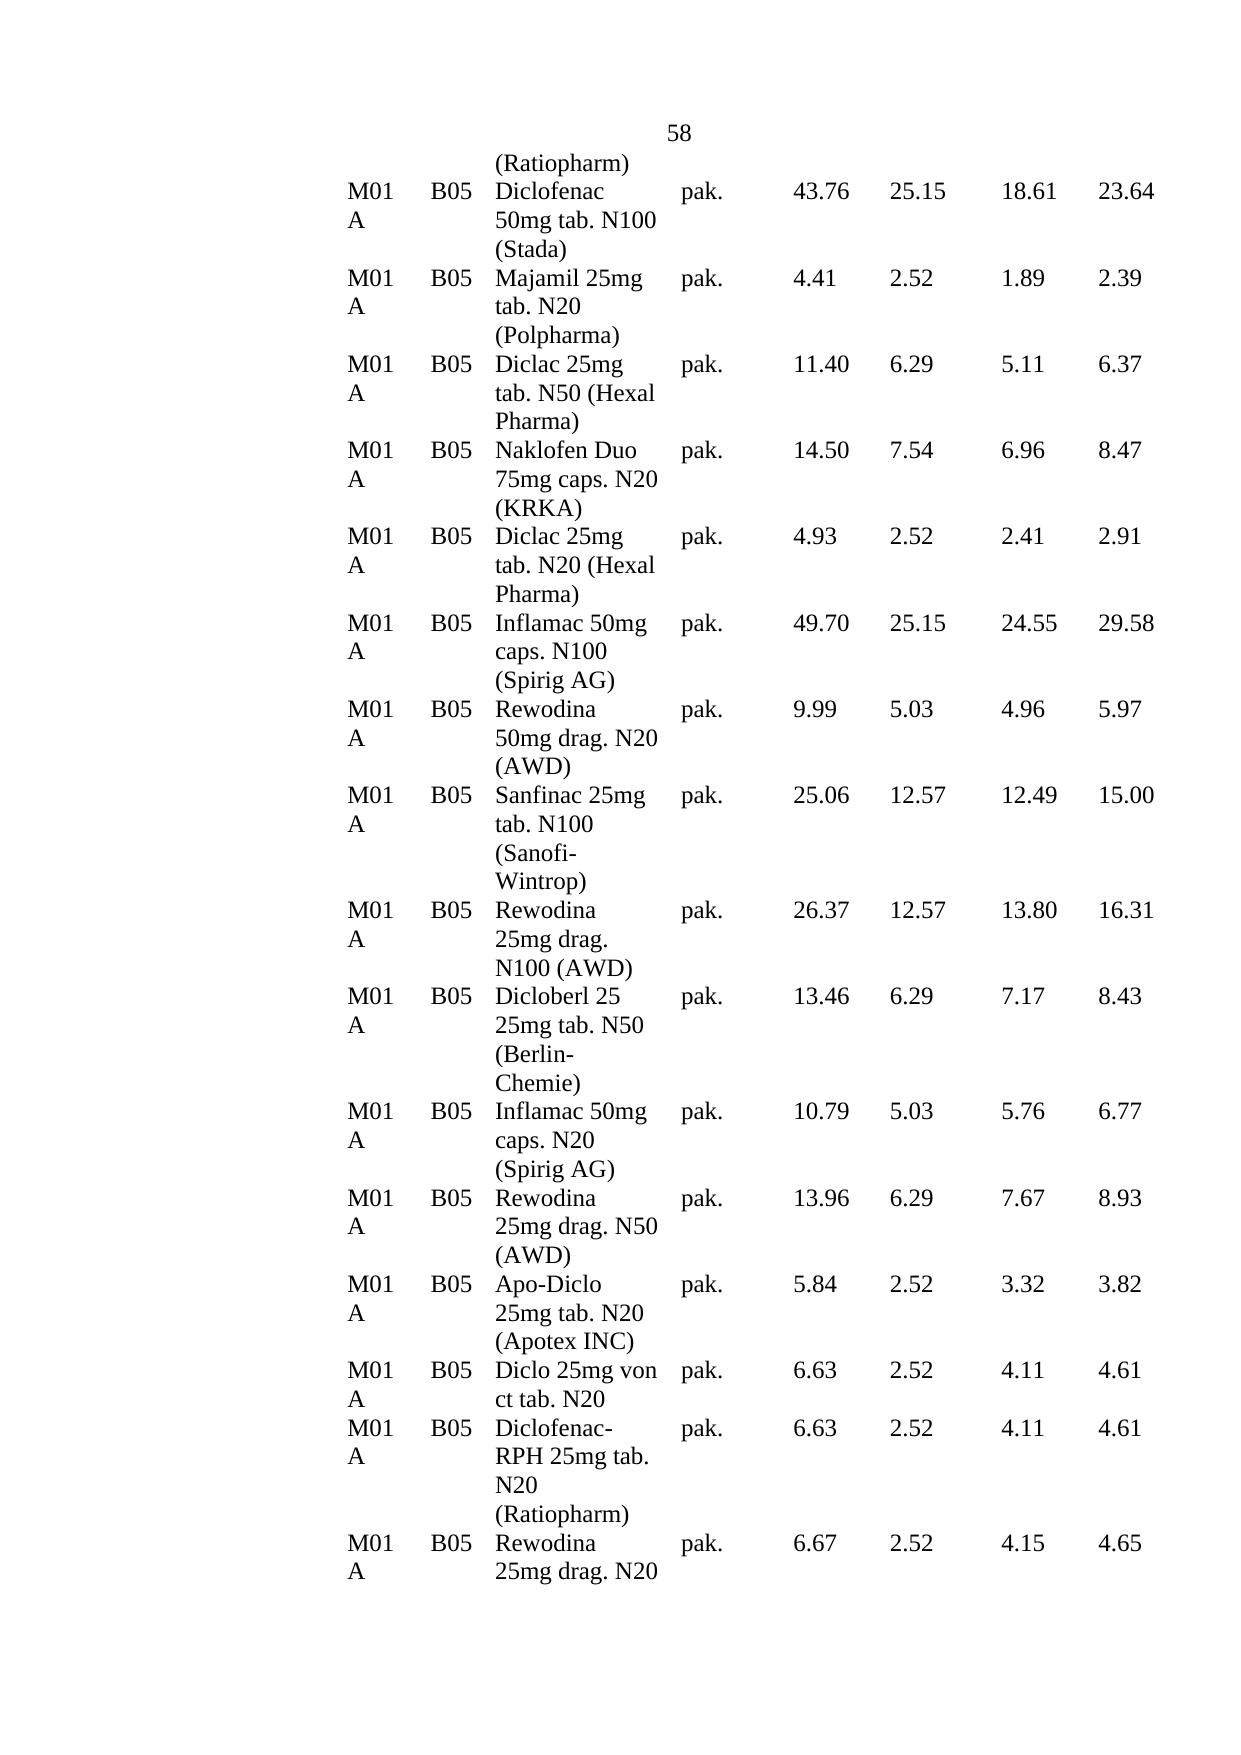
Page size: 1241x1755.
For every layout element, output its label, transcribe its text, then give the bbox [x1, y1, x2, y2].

table_cell [271, 263, 336, 349]
table_cell pak. [670, 981, 782, 1096]
table_cell 4.96 [990, 694, 1087, 780]
table_cell Majamil 25mg tab. N20 (Polpharma) [484, 263, 669, 349]
table_cell [271, 435, 336, 521]
table_cell [177, 263, 271, 349]
table_cell 6.67 [782, 1528, 878, 1585]
table_cell pak. [670, 780, 782, 895]
table_cell 11.40 [782, 349, 878, 435]
table_cell [177, 1096, 271, 1183]
table_cell M01A [336, 895, 419, 981]
table_cell 2.52 [878, 1413, 990, 1528]
table_cell [271, 176, 336, 263]
table_cell B05 [419, 1528, 483, 1585]
table_cell Dicloberl 25 25mg tab. N50 (Berlin-Chemie) [484, 981, 669, 1096]
table_cell 15.00 [1087, 780, 1181, 895]
table_cell 4.65 [1087, 1528, 1181, 1585]
table_cell 6.77 [1087, 1096, 1181, 1183]
table_cell [177, 148, 271, 176]
table_cell 2.52 [878, 521, 990, 608]
table_cell [271, 780, 336, 895]
table_cell 24.55 [990, 608, 1087, 694]
table_cell 16.31 [1087, 895, 1181, 981]
table_cell B05 [419, 694, 483, 780]
table_cell [271, 1096, 336, 1183]
table_cell 5.11 [990, 349, 1087, 435]
table_cell 5.03 [878, 694, 990, 780]
table_cell 3.32 [990, 1269, 1087, 1355]
table_cell pak. [670, 176, 782, 263]
table_cell M01A [336, 1528, 419, 1585]
table_cell 2.52 [878, 1528, 990, 1585]
table_cell 4.93 [782, 521, 878, 608]
table_cell [271, 521, 336, 608]
table_cell 2.41 [990, 521, 1087, 608]
table_cell [336, 148, 419, 176]
table_cell 2.52 [878, 1355, 990, 1413]
table_cell B05 [419, 895, 483, 981]
table_cell Rewodina 25mg drag. N100 (AWD) [484, 895, 669, 981]
table_cell B05 [419, 1413, 483, 1528]
table_cell Diclofenac-RPH 25mg tab. N20 (Ratiopharm) [484, 1413, 669, 1528]
table_cell [271, 981, 336, 1096]
table_cell [878, 148, 990, 176]
table_cell M01A [336, 1183, 419, 1269]
table_cell pak. [670, 1096, 782, 1183]
table_cell M01A [336, 1355, 419, 1413]
table_cell [177, 1183, 271, 1269]
table_cell B05 [419, 263, 483, 349]
table_cell [177, 895, 271, 981]
table_cell B05 [419, 435, 483, 521]
table_cell [271, 895, 336, 981]
table_cell [271, 1355, 336, 1413]
table_cell 4.41 [782, 263, 878, 349]
table_cell [177, 780, 271, 895]
table_cell B05 [419, 780, 483, 895]
table_cell 4.61 [1087, 1413, 1181, 1528]
table_cell 7.67 [990, 1183, 1087, 1269]
table_cell B05 [419, 1096, 483, 1183]
table_cell [177, 1413, 271, 1528]
table_cell 23.64 [1087, 176, 1181, 263]
table_cell 4.61 [1087, 1355, 1181, 1413]
table_cell M01A [336, 1096, 419, 1183]
table_cell [670, 148, 782, 176]
table_cell Rewodina 25mg drag. N20 [484, 1528, 669, 1585]
table_cell [271, 1183, 336, 1269]
table_cell [271, 608, 336, 694]
table_cell [990, 148, 1087, 176]
table_cell B05 [419, 176, 483, 263]
table_cell 9.99 [782, 694, 878, 780]
table_cell Diclac 25mg tab. N20 (Hexal Pharma) [484, 521, 669, 608]
table_cell 5.76 [990, 1096, 1087, 1183]
table_cell Inflamac 50mg caps. N20 (Spirig AG) [484, 1096, 669, 1183]
table_cell pak. [670, 349, 782, 435]
table_cell [271, 148, 336, 176]
table_cell 25.06 [782, 780, 878, 895]
table_cell 2.91 [1087, 521, 1181, 608]
table_cell 5.84 [782, 1269, 878, 1355]
table_cell [177, 1355, 271, 1413]
table_cell 10.79 [782, 1096, 878, 1183]
table_cell M01A [336, 263, 419, 349]
table_cell 2.52 [878, 263, 990, 349]
table_cell Rewodina 25mg drag. N50 (AWD) [484, 1183, 669, 1269]
table_cell 7.17 [990, 981, 1087, 1096]
table_cell 4.11 [990, 1413, 1087, 1528]
table_cell 4.11 [990, 1355, 1087, 1413]
table_cell [1087, 148, 1181, 176]
table_cell 49.70 [782, 608, 878, 694]
table_cell 6.29 [878, 981, 990, 1096]
table_cell [271, 1413, 336, 1528]
table_cell 29.58 [1087, 608, 1181, 694]
table_cell 6.63 [782, 1355, 878, 1413]
table_cell [177, 981, 271, 1096]
table_cell [782, 148, 878, 176]
table_cell 18.61 [990, 176, 1087, 263]
table_cell [177, 521, 271, 608]
table_cell [177, 608, 271, 694]
table_cell M01A [336, 435, 419, 521]
table_cell [177, 1528, 271, 1585]
table_cell pak. [670, 521, 782, 608]
table_cell (Ratiopharm) [484, 148, 669, 176]
table_cell B05 [419, 521, 483, 608]
table_cell [177, 435, 271, 521]
table_cell 2.39 [1087, 263, 1181, 349]
table_cell 6.29 [878, 349, 990, 435]
table_cell Diclo 25mg von ct tab. N20 [484, 1355, 669, 1413]
table_cell 12.57 [878, 780, 990, 895]
table_cell Diclac 25mg tab. N50 (Hexal Pharma) [484, 349, 669, 435]
table_cell pak. [670, 895, 782, 981]
table_cell pak. [670, 1183, 782, 1269]
table_cell M01A [336, 981, 419, 1096]
table_cell B05 [419, 349, 483, 435]
table_cell 1.89 [990, 263, 1087, 349]
table_cell M01A [336, 608, 419, 694]
table_cell [177, 1269, 271, 1355]
table_cell M01A [336, 1269, 419, 1355]
table_cell pak. [670, 1528, 782, 1585]
table_cell 3.82 [1087, 1269, 1181, 1355]
table_cell [177, 349, 271, 435]
table_cell 12.49 [990, 780, 1087, 895]
table_cell 2.52 [878, 1269, 990, 1355]
table_cell pak. [670, 608, 782, 694]
table_cell 8.93 [1087, 1183, 1181, 1269]
table_cell 5.97 [1087, 694, 1181, 780]
table_cell [271, 694, 336, 780]
table_cell B05 [419, 1355, 483, 1413]
table_cell 13.46 [782, 981, 878, 1096]
table_cell 13.80 [990, 895, 1087, 981]
table_cell 7.54 [878, 435, 990, 521]
table_cell 6.37 [1087, 349, 1181, 435]
table_cell Diclofenac 50mg tab. N100 (Stada) [484, 176, 669, 263]
table_cell 6.29 [878, 1183, 990, 1269]
table_cell pak. [670, 1355, 782, 1413]
table_cell pak. [670, 1413, 782, 1528]
table_cell 25.15 [878, 608, 990, 694]
table_cell [271, 349, 336, 435]
table_cell [271, 1528, 336, 1585]
table_cell M01A [336, 176, 419, 263]
table_cell M01A [336, 521, 419, 608]
table_cell Inflamac 50mg caps. N100 (Spirig AG) [484, 608, 669, 694]
table_cell M01A [336, 694, 419, 780]
table_cell [419, 148, 483, 176]
table_cell Apo-Diclo 25mg tab. N20 (Apotex INC) [484, 1269, 669, 1355]
table_cell [271, 1269, 336, 1355]
table_cell pak. [670, 435, 782, 521]
table_cell 25.15 [878, 176, 990, 263]
table_cell Naklofen Duo 75mg caps. N20 (KRKA) [484, 435, 669, 521]
table_cell B05 [419, 608, 483, 694]
table_cell M01A [336, 780, 419, 895]
table_cell 8.47 [1087, 435, 1181, 521]
table_cell 6.96 [990, 435, 1087, 521]
table_cell B05 [419, 1183, 483, 1269]
table_cell 43.76 [782, 176, 878, 263]
table_cell Sanfinac 25mg tab. N100 (Sanofi-Wintrop) [484, 780, 669, 895]
table_cell 6.63 [782, 1413, 878, 1528]
table_cell pak. [670, 694, 782, 780]
table_cell 14.50 [782, 435, 878, 521]
table_cell 12.57 [878, 895, 990, 981]
table_cell pak. [670, 1269, 782, 1355]
table_cell 13.96 [782, 1183, 878, 1269]
table_cell [177, 694, 271, 780]
table_cell 26.37 [782, 895, 878, 981]
table_cell M01A [336, 349, 419, 435]
table_cell B05 [419, 1269, 483, 1355]
table_cell pak. [670, 263, 782, 349]
table_cell B05 [419, 981, 483, 1096]
table_cell 5.03 [878, 1096, 990, 1183]
table_cell Rewodina 50mg drag. N20 (AWD) [484, 694, 669, 780]
table_cell 4.15 [990, 1528, 1087, 1585]
table_cell 8.43 [1087, 981, 1181, 1096]
table_cell [177, 176, 271, 263]
table_cell M01A [336, 1413, 419, 1528]
